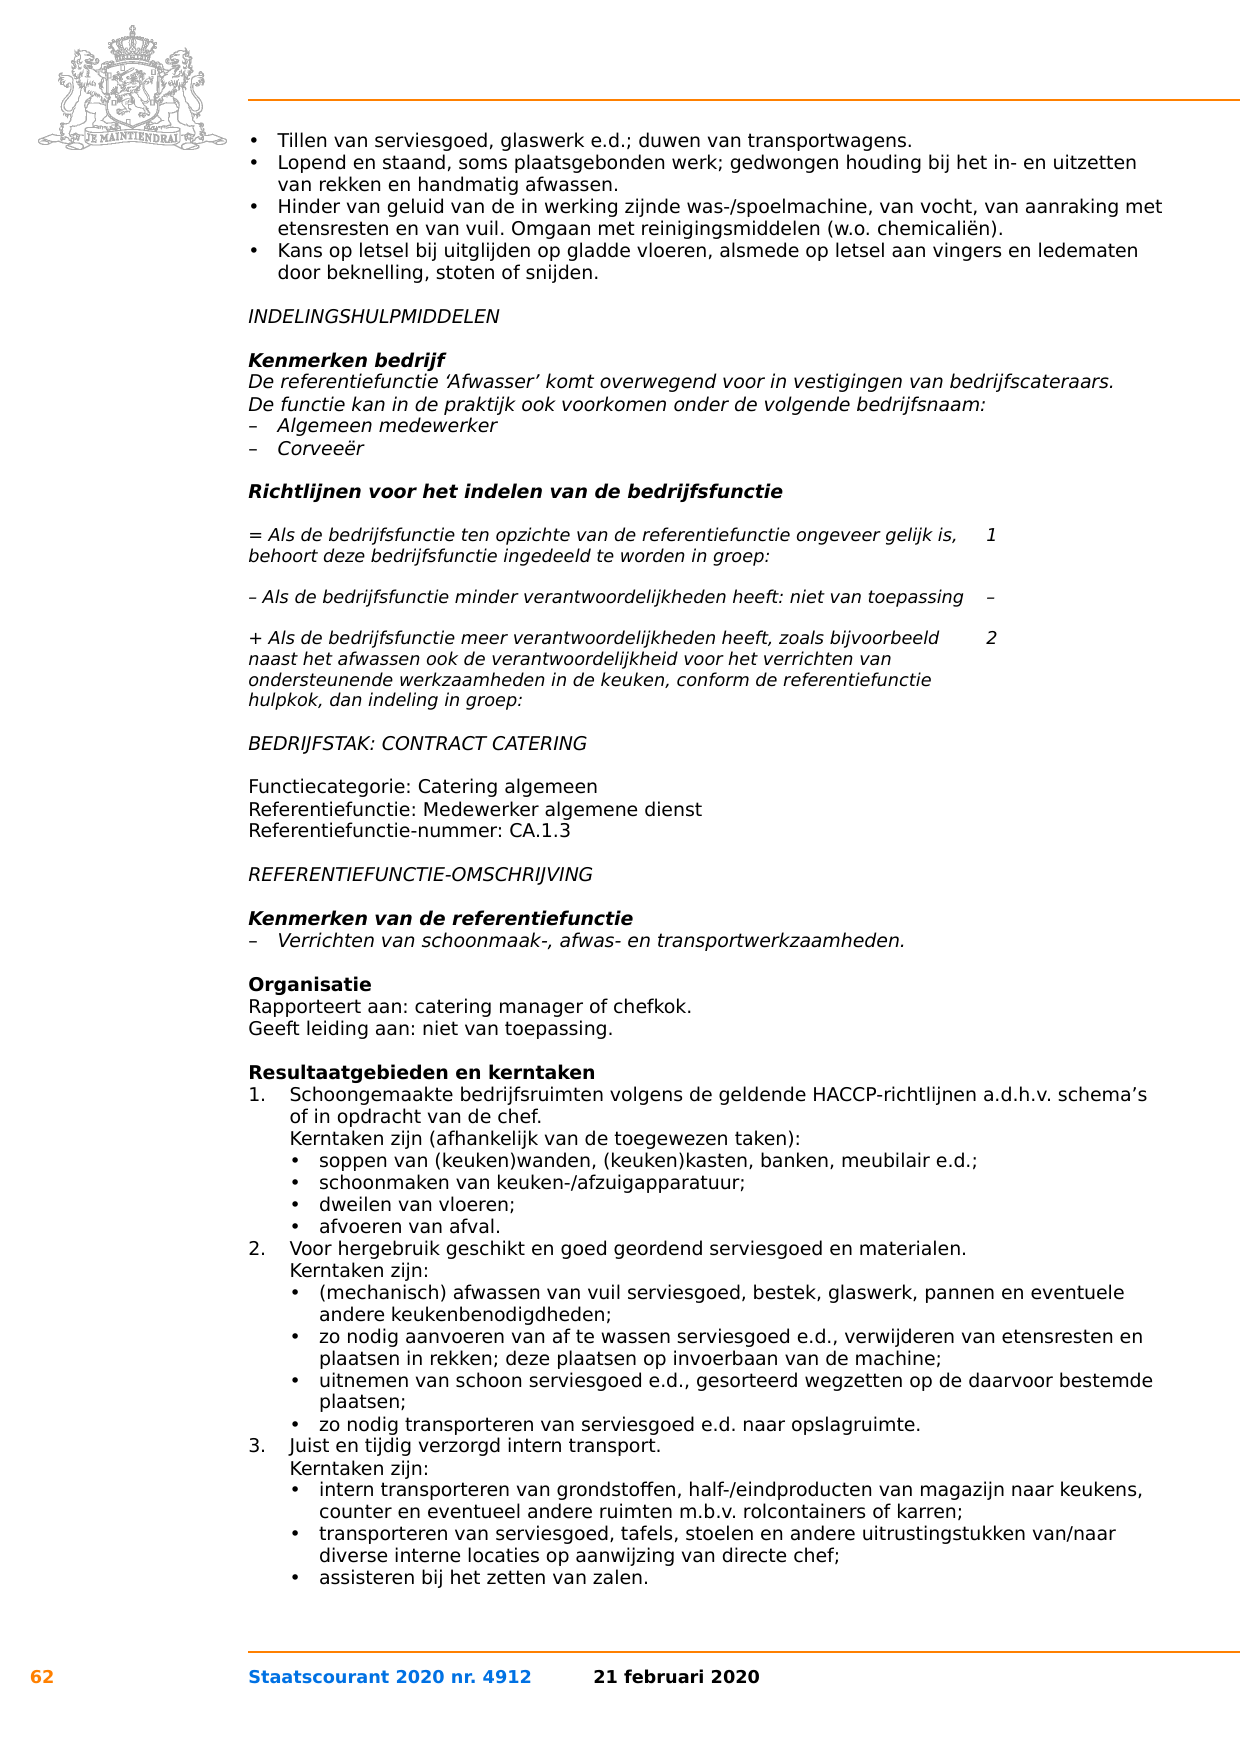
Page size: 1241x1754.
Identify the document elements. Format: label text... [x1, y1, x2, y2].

text 2. Voor hergebruik geschikt en goed geordend serviesgoed en materialen. [248, 1238, 1163, 1259]
table_cell 2 [980, 628, 1163, 711]
text • transporteren van serviesgoed, tafels, stoelen en andere uitrustingstukken van/naar diverse interne locaties op aanwijzing van directe chef; [289, 1523, 1163, 1567]
subtitle BEDRIJFSTAK: CONTRACT CATERING [248, 733, 1163, 754]
table_cell – Als de bedrijfsfunctie minder verantwoordelijkheden heeft: niet van toepassing [248, 587, 980, 608]
text – Verrichten van schoonmaak-, afwas- en transportwerkzaamheden. [248, 930, 1163, 952]
text • intern transporteren van grondstoffen, half-/eindproducten van magazijn naar keukens, counter en eventueel andere ruimten m.b.v. rolcontainers of karren; [289, 1479, 1163, 1523]
text • soppen van (keuken)wanden, (keuken)kasten, banken, meubilair e.d.; [289, 1150, 1163, 1172]
text • afvoeren van afval. [289, 1216, 1163, 1238]
text 3. Juist en tijdig verzorgd intern transport. [248, 1435, 1163, 1457]
text Kenmerken van de referentiefunctie [248, 908, 1163, 930]
text De functie kan in de praktijk ook voorkomen onder de volgende bedrijfsnaam: [248, 393, 1163, 415]
table_cell [248, 608, 980, 628]
table_cell [248, 566, 980, 587]
text Kenmerken bedrijf [248, 349, 1163, 371]
text Kerntaken zijn (afhankelijk van de toegewezen taken): [289, 1128, 1163, 1150]
text – Algemeen medewerker [248, 415, 1163, 437]
table_cell [980, 608, 1163, 628]
text Kerntaken zijn: [289, 1259, 1163, 1282]
subtitle REFERENTIEFUNCTIE-OMSCHRIJVING [248, 864, 1163, 886]
text 1. Schoongemaakte bedrijfsruimten volgens de geldende HACCP-richtlijnen a.d.h.v. schema’s of in opdracht van de chef. [248, 1084, 1163, 1128]
text • assisteren bij het zetten van zalen. [289, 1567, 1163, 1589]
picture [38, 25, 227, 150]
text Organisatie [248, 974, 1163, 996]
text Kerntaken zijn: [289, 1457, 1163, 1479]
text Functiecategorie: Catering algemeen [248, 776, 1163, 798]
text Referentiefunctie: Medewerker algemene dienst [248, 798, 1163, 820]
table_header = Als de bedrijfsfunctie ten opzichte van de referentiefunctie ongeveer gelijk is, behoort deze bedrijfsfunctie ingedeeld te worden in groep: [248, 525, 980, 566]
text • (mechanisch) afwassen van vuil serviesgoed, bestek, glaswerk, pannen en eventuele andere keukenbenodigdheden; [289, 1282, 1163, 1326]
text • Tillen van serviesgoed, glaswerk e.d.; duwen van transportwagens. [248, 130, 1163, 152]
text Richtlijnen voor het indelen van de bedrijfsfunctie [248, 481, 1163, 503]
table_cell + Als de bedrijfsfunctie meer verantwoordelijkheden heeft, zoals bijvoorbeeld naast het afwassen ook de verantwoordelijkheid voor het verrichten van ondersteunende werkzaamheden in de keuken, conform de referentiefunctie hulpkok, dan indeling in groep: [248, 628, 980, 711]
text • Lopend en staand, soms plaatsgebonden werk; gedwongen houding bij het in- en uitzetten van rekken en handmatig afwassen. [248, 152, 1163, 196]
subtitle INDELINGSHULPMIDDELEN [248, 306, 1163, 328]
text Rapporteert aan: catering manager of chefkok. [248, 996, 1163, 1018]
text De referentiefunctie ‘Afwasser’ komt overwegend voor in vestigingen van bedrijfscateraars. [248, 371, 1163, 393]
text Geeft leiding aan: niet van toepassing. [248, 1018, 1163, 1040]
text • zo nodig aanvoeren van af te wassen serviesgoed e.d., verwijderen van etensresten en plaatsen in rekken; deze plaatsen op invoerbaan van de machine; [289, 1326, 1163, 1369]
table_header 1 [980, 525, 1163, 566]
text • zo nodig transporteren van serviesgoed e.d. naar opslagruimte. [289, 1413, 1163, 1435]
table_cell [980, 566, 1163, 587]
text Referentiefunctie-nummer: CA.1.3 [248, 820, 1163, 842]
text Resultaatgebieden en kerntaken [248, 1062, 1163, 1084]
table_cell – [980, 587, 1163, 608]
text – Corveeër [248, 437, 1163, 459]
text • dweilen van vloeren; [289, 1194, 1163, 1216]
text • schoonmaken van keuken-/afzuigapparatuur; [289, 1172, 1163, 1194]
text • Hinder van geluid van de in werking zijnde was-/spoelmachine, van vocht, van aanraking met etensresten en van vuil. Omgaan met reinigingsmiddelen (w.o. chemicaliën). [248, 196, 1163, 240]
text • Kans op letsel bij uitglijden op gladde vloeren, alsmede op letsel aan vingers en ledematen door beknelling, stoten of snijden. [248, 240, 1163, 284]
text • uitnemen van schoon serviesgoed e.d., gesorteerd wegzetten op de daarvoor bestemde plaatsen; [289, 1369, 1163, 1413]
